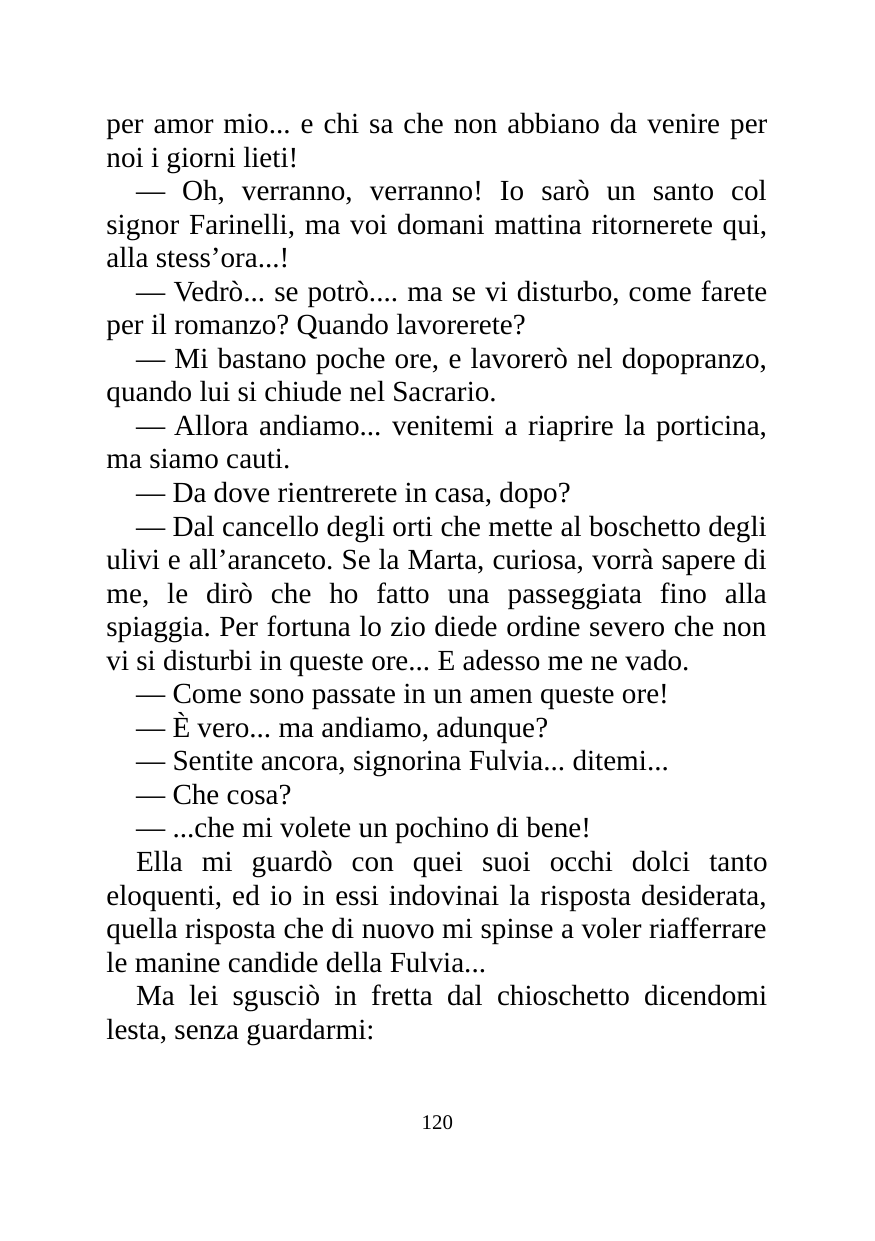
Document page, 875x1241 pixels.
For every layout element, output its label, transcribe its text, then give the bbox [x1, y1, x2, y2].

text — Allora andiamo... venitemi a riaprire la porticina, ma siamo cauti. [106, 408, 768, 475]
text — Dal cancello degli orti che mette al boschetto degli ulivi e all’aranceto. Se la Marta, curiosa, vorrà sapere di me, le dirò che ho fatto una passeggiata fino alla spiaggia. Per fortuna lo zio diede ordine severo che non vi si disturbi in queste ore... E adesso me ne vado. [106, 509, 768, 676]
text — ...che mi volete un pochino di bene! [106, 811, 768, 844]
text — Da dove rientrerete in casa, dopo? [106, 475, 768, 509]
text — Che cosa? [106, 777, 768, 811]
text — Sentite ancora, signorina Fulvia... ditemi... [106, 743, 768, 777]
text — Mi bastano poche ore, e lavorerò nel dopopranzo, quando lui si chiude nel Sacrario. [106, 341, 768, 408]
text — Oh, verranno, verranno! Io sarò un santo col signor Farinelli, ma voi domani mattina ritornerete qui, alla stess’ora...! [106, 173, 768, 274]
text Ma lei sgusciò in fretta dal chioschetto dicendomi lesta, senza guardarmi: [106, 978, 768, 1045]
text per amor mio... e chi sa che non abbiano da venire per noi i giorni lieti! [106, 106, 768, 173]
text — Vedrò... se potrò.... ma se vi disturbo, come farete per il romanzo? Quando lavorerete? [106, 274, 768, 341]
text Ella mi guardò con quei suoi occhi dolci tanto eloquenti, ed io in essi indovinai la risposta desiderata, quella risposta che di nuovo mi spinse a voler riafferrare le manine candide della Fulvia... [106, 844, 768, 978]
text — È vero... ma andiamo, adunque? [106, 710, 768, 743]
text — Come sono passate in un amen queste ore! [106, 676, 768, 710]
